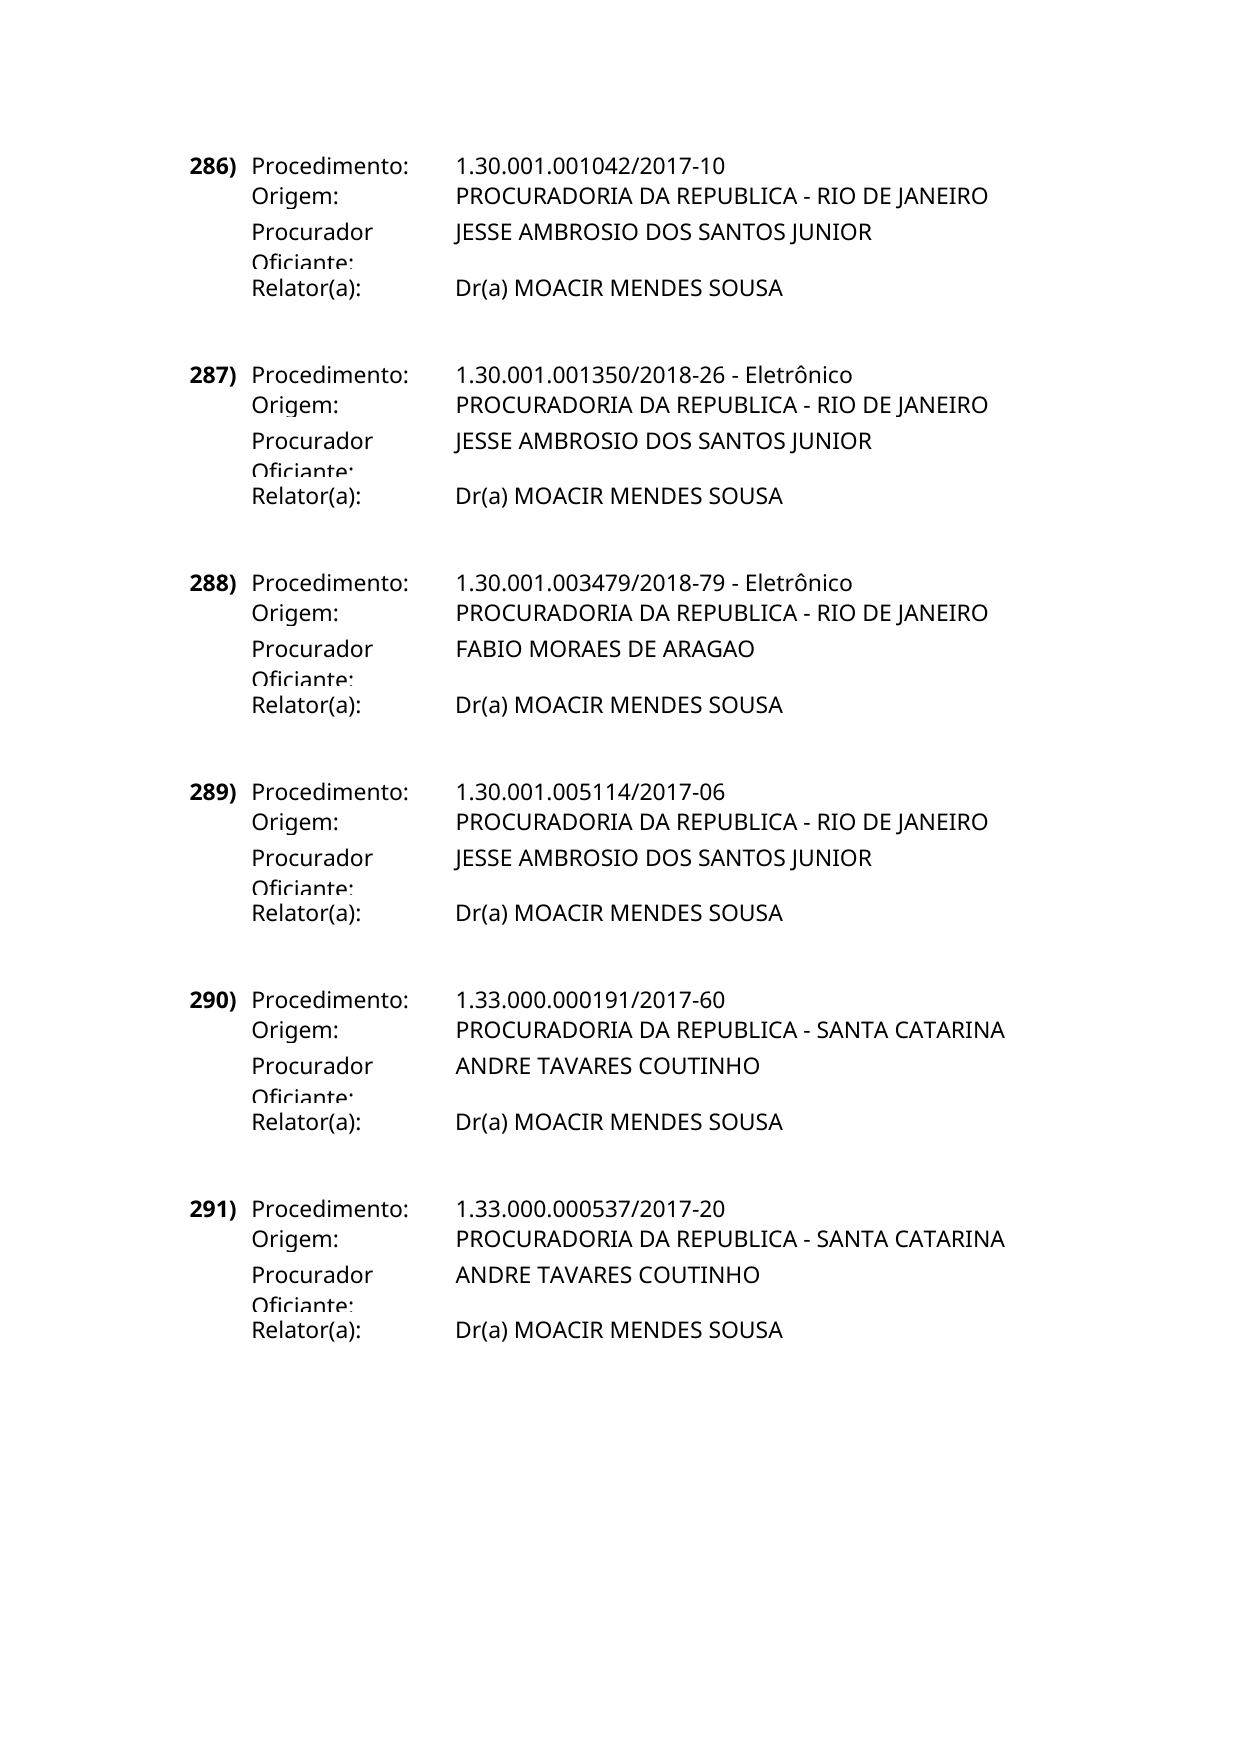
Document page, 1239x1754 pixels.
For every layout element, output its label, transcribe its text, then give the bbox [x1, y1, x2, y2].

table_cell Procedimento: [251, 359, 455, 387]
table_cell [1125, 626, 1239, 633]
table_cell [1125, 834, 1239, 842]
table_cell [1125, 927, 1239, 984]
table_cell [189, 1259, 251, 1310]
table_cell [1125, 776, 1239, 804]
table_cell [251, 834, 455, 842]
table_cell [1125, 806, 1239, 834]
table_cell Origem: [251, 597, 455, 626]
table_cell [0, 1136, 189, 1193]
table_cell [455, 1043, 1124, 1050]
table_cell [1125, 1259, 1239, 1310]
table_cell [1125, 1050, 1239, 1101]
table_cell [455, 1136, 1124, 1193]
table_cell ANDRE TAVARES COUTINHO [455, 1259, 1124, 1310]
table_cell [0, 1050, 189, 1101]
table_cell 288) [189, 567, 251, 596]
table_cell [0, 719, 189, 776]
table_header Dr(a) MOACIR MENDES SOUSA [455, 1314, 1122, 1343]
table_cell [1125, 389, 1239, 417]
table_cell Procedimento: [251, 776, 455, 804]
table_header [189, 0, 251, 150]
table_cell [189, 597, 251, 626]
table_cell [0, 510, 189, 567]
table_cell [0, 302, 189, 358]
table_cell [1125, 425, 1239, 476]
table_cell [455, 1251, 1124, 1259]
table_cell [0, 633, 189, 684]
table_header Relator(a): [251, 1314, 455, 1343]
table_cell [189, 834, 251, 842]
table_cell [189, 1043, 251, 1050]
table_cell JESSE AMBROSIO DOS SANTOS JUNIOR [455, 425, 1124, 476]
table_cell [0, 1106, 189, 1136]
table_header Relator(a): [251, 689, 455, 717]
table_cell [251, 510, 455, 567]
table_cell Origem: [251, 1014, 455, 1043]
table_cell 290) [189, 984, 251, 1013]
table_cell [189, 927, 251, 984]
table_cell [189, 1050, 251, 1101]
table_cell 1.33.000.000191/2017-60 [455, 984, 1124, 1013]
table_cell [1125, 150, 1239, 178]
table_header [0, 0, 189, 150]
table_cell 1.30.001.003479/2018-79 - Eletrônico [455, 567, 1124, 596]
table_cell [1125, 1314, 1239, 1344]
table_cell [0, 897, 189, 927]
table_cell [0, 216, 189, 267]
table_cell [189, 1106, 251, 1136]
table_cell [251, 927, 455, 984]
table_cell PROCURADORIA DA REPUBLICA - RIO DE JANEIRO [455, 806, 1124, 834]
table_cell [189, 806, 251, 834]
table_cell [1125, 272, 1239, 302]
table_cell [189, 389, 251, 417]
table_header Relator(a): [251, 897, 455, 926]
table_cell [1125, 633, 1239, 684]
table_cell [0, 359, 189, 387]
table_cell [1125, 1106, 1239, 1136]
table_cell [455, 719, 1124, 776]
table_cell [189, 1014, 251, 1043]
table_cell Origem: [251, 1223, 455, 1251]
table_cell [1125, 1136, 1239, 1193]
table_header Relator(a): [251, 1106, 455, 1134]
table_cell 1.30.001.005114/2017-06 [455, 776, 1124, 804]
table_cell Procurador Oficiante: [251, 842, 455, 894]
table_cell [189, 633, 251, 684]
table_cell [0, 480, 189, 510]
table_header Dr(a) MOACIR MENDES SOUSA [455, 272, 1122, 300]
table_cell [1125, 897, 1239, 927]
table_cell [1125, 567, 1239, 596]
table_cell Procurador Oficiante: [251, 633, 455, 686]
table_cell JESSE AMBROSIO DOS SANTOS JUNIOR [455, 216, 1124, 267]
table_cell [189, 626, 251, 633]
table_header Relator(a): [251, 272, 455, 300]
table_cell 1.30.001.001042/2017-10 [455, 150, 1124, 178]
table_header Dr(a) MOACIR MENDES SOUSA [455, 1106, 1122, 1134]
table_cell [1125, 1223, 1239, 1251]
table_cell [1125, 984, 1239, 1013]
table_header [455, 0, 1124, 150]
table_cell [0, 1193, 189, 1221]
table_cell PROCURADORIA DA REPUBLICA - RIO DE JANEIRO [455, 597, 1124, 626]
table_header Dr(a) MOACIR MENDES SOUSA [455, 897, 1122, 926]
table_cell [0, 806, 189, 834]
table_cell [0, 1223, 189, 1251]
table_cell [189, 1314, 251, 1344]
table_cell [251, 1136, 455, 1193]
table_cell [0, 1251, 189, 1259]
table_header Dr(a) MOACIR MENDES SOUSA [455, 480, 1122, 509]
table_cell [251, 209, 455, 216]
table_cell [455, 209, 1124, 216]
table_cell [0, 150, 189, 178]
table_cell [1125, 1043, 1239, 1050]
table_cell [0, 389, 189, 417]
table_cell PROCURADORIA DA REPUBLICA - SANTA CATARINA [455, 1014, 1124, 1043]
table_cell [0, 689, 189, 719]
table_cell [189, 209, 251, 216]
table_cell Procedimento: [251, 1193, 455, 1221]
table_cell [1125, 417, 1239, 424]
table_cell [1125, 1193, 1239, 1221]
table_cell PROCURADORIA DA REPUBLICA - RIO DE JANEIRO [455, 180, 1124, 208]
table_cell [0, 209, 189, 216]
table_cell [0, 272, 189, 302]
table_cell [0, 1259, 189, 1310]
table_cell Origem: [251, 180, 455, 208]
table_cell 291) [189, 1193, 251, 1221]
table_cell Origem: [251, 389, 455, 417]
table_cell [0, 626, 189, 633]
table_cell [1125, 359, 1239, 387]
table_cell [189, 180, 251, 208]
table_header Dr(a) MOACIR MENDES SOUSA [455, 689, 1122, 717]
table_cell Procedimento: [251, 150, 455, 178]
table_cell [189, 842, 251, 893]
table_cell 287) [189, 359, 251, 387]
table_cell Procurador Oficiante: [251, 425, 455, 477]
table_cell PROCURADORIA DA REPUBLICA - SANTA CATARINA [455, 1223, 1124, 1251]
table_cell Origem: [251, 806, 455, 834]
table_header [251, 0, 455, 150]
table_cell [189, 689, 251, 719]
table_cell 1.30.001.001350/2018-26 - Eletrônico [455, 359, 1124, 387]
table_cell [0, 425, 189, 476]
table_cell [1125, 480, 1239, 510]
table_cell 286) [189, 150, 251, 178]
table_cell [0, 597, 189, 626]
table_cell [251, 719, 455, 776]
table_cell [455, 834, 1124, 842]
table_cell [1125, 719, 1239, 776]
table_cell [189, 272, 251, 302]
table_cell [251, 1043, 455, 1050]
table_cell [1125, 597, 1239, 626]
table_cell [455, 626, 1124, 633]
table_cell [455, 927, 1124, 984]
table_cell [0, 834, 189, 842]
table_cell [251, 1251, 455, 1259]
table_cell Procurador Oficiante: [251, 1259, 455, 1311]
table_header Relator(a): [251, 480, 455, 509]
table_cell [455, 302, 1124, 358]
table_cell Procurador Oficiante: [251, 1050, 455, 1103]
table_cell [0, 776, 189, 804]
table_cell [1125, 1251, 1239, 1259]
table_cell [0, 984, 189, 1013]
table_cell [455, 417, 1124, 424]
table_cell [251, 302, 455, 358]
table_cell Procurador Oficiante: [251, 216, 455, 268]
table_cell PROCURADORIA DA REPUBLICA - RIO DE JANEIRO [455, 389, 1124, 417]
table_cell [1125, 209, 1239, 216]
table_cell [1125, 689, 1239, 719]
table_cell [0, 180, 189, 208]
table_cell FABIO MORAES DE ARAGAO [455, 633, 1124, 684]
table_cell [189, 302, 251, 358]
table_cell [251, 626, 455, 633]
table_cell [0, 417, 189, 424]
table_cell [0, 927, 189, 984]
table_cell [189, 1136, 251, 1193]
table_cell ANDRE TAVARES COUTINHO [455, 1050, 1124, 1101]
table_cell [189, 1223, 251, 1251]
table_cell [1125, 510, 1239, 567]
table_cell [189, 719, 251, 776]
table_cell [1125, 842, 1239, 893]
table_cell [455, 510, 1124, 567]
table_cell [189, 897, 251, 927]
table_cell Procedimento: [251, 984, 455, 1013]
table_cell JESSE AMBROSIO DOS SANTOS JUNIOR [455, 842, 1124, 893]
table_cell [0, 1014, 189, 1043]
table_cell [189, 480, 251, 510]
table_cell [0, 1043, 189, 1050]
table_header [1125, 0, 1239, 150]
table_cell [189, 1251, 251, 1259]
table_cell [1125, 180, 1239, 208]
table_cell 1.33.000.000537/2017-20 [455, 1193, 1124, 1221]
table_cell [189, 510, 251, 567]
table_cell [189, 216, 251, 267]
table_cell [0, 842, 189, 893]
table_cell [1125, 302, 1239, 358]
table_cell [1125, 1014, 1239, 1043]
table_cell 289) [189, 776, 251, 804]
table_cell [189, 425, 251, 476]
table_cell [189, 417, 251, 424]
table_cell [0, 1314, 189, 1344]
table_cell Procedimento: [251, 567, 455, 596]
table_cell [1125, 216, 1239, 267]
table_cell [0, 567, 189, 596]
table_cell [251, 417, 455, 424]
